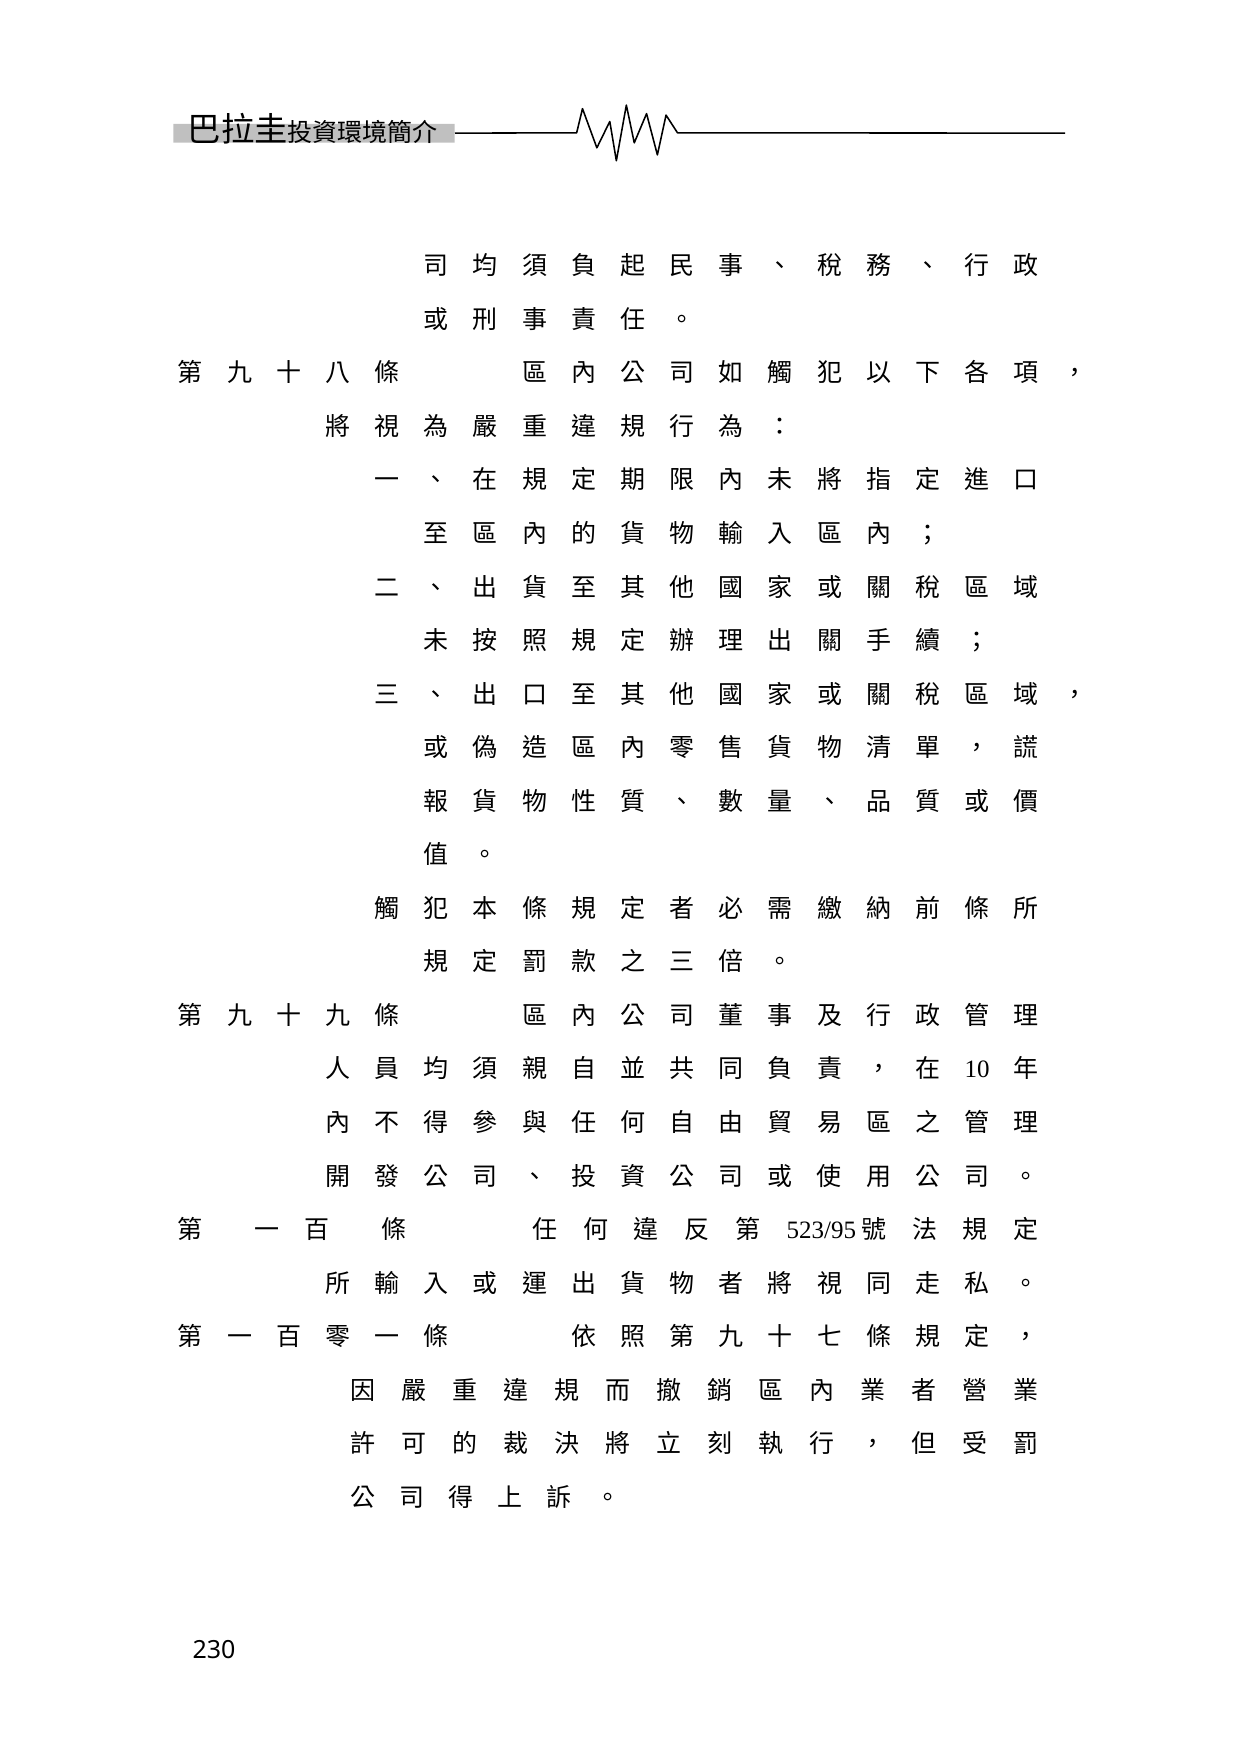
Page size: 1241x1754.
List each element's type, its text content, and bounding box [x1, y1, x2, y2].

text 第九十九條 區內公司董事及行政管理人員均須親自並共同負責，在10年內不得參與任何自由貿易區之管理開發公司、投資公司或使用公司。 [178, 987, 1063, 1201]
text 第 一百 條 任何違反第523/95號法規定所輸入或運出貨物者將視同走私。 [178, 1201, 1063, 1308]
text 一、在規定期限內未將指定進口至區內的貨物輸入區內； [350, 451, 1063, 558]
text 司均須負起民事、稅務、行政或刑事責任。 [350, 237, 1063, 344]
text 第九十八條 區內公司如觸犯以下各項，將視為嚴重違規行為： [178, 344, 1063, 451]
text 三、出口至其他國家或關稅區域，或偽造區內零售貨物清單，謊報貨物性質、數量、品質或價值。 [350, 666, 1063, 880]
text 第一百零一條 依照第九十七條規定，因嚴重違規而撤銷區內業者營業許可的裁決將立刻執行，但受罰公司得上訴。 [178, 1308, 1063, 1522]
text 觸犯本條規定者必需繳納前條所規定罰款之三倍。 [350, 880, 1063, 987]
text 二、出貨至其他國家或關稅區域未按照規定辦理出關手續； [350, 558, 1063, 666]
